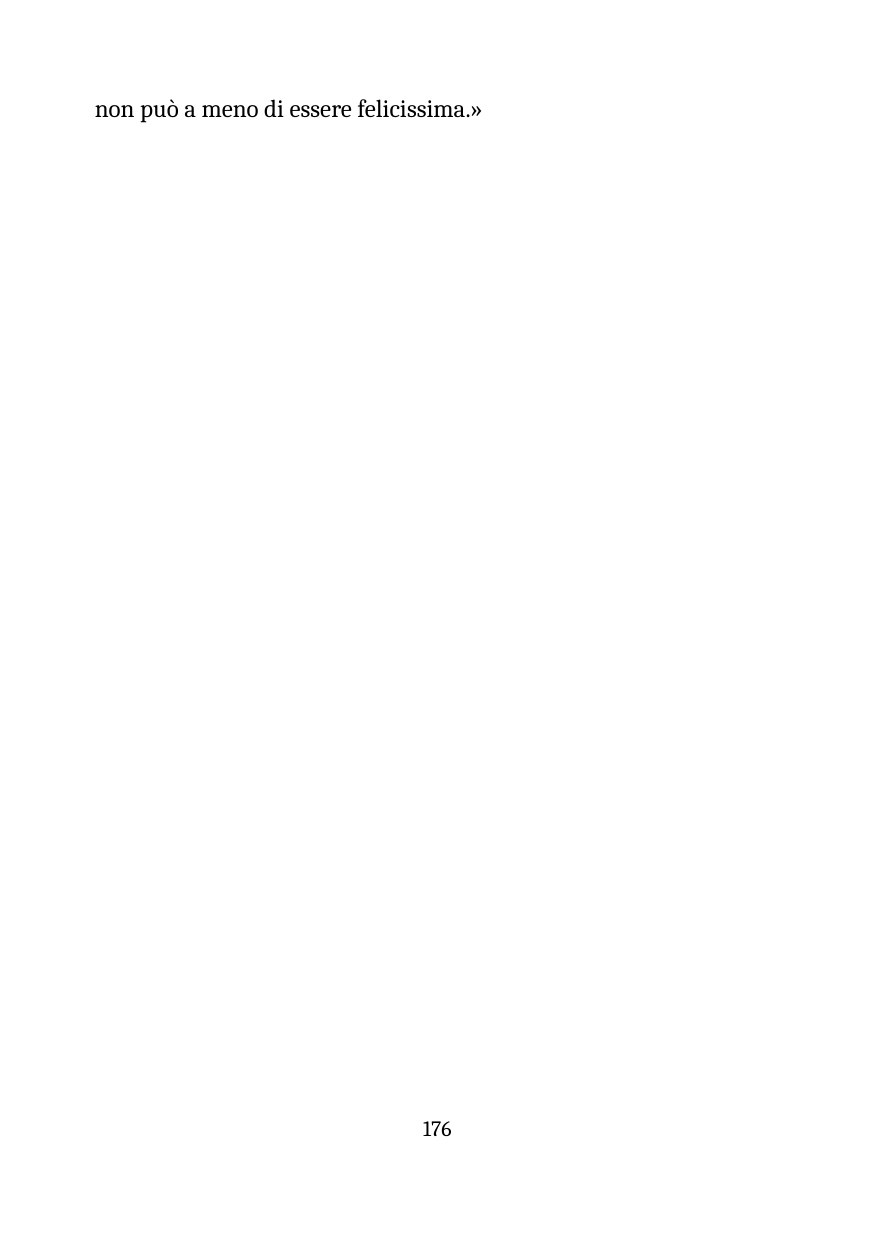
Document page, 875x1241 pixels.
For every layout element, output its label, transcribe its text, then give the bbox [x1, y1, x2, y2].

text non può a meno di essere felicissima.» [94, 94, 779, 123]
